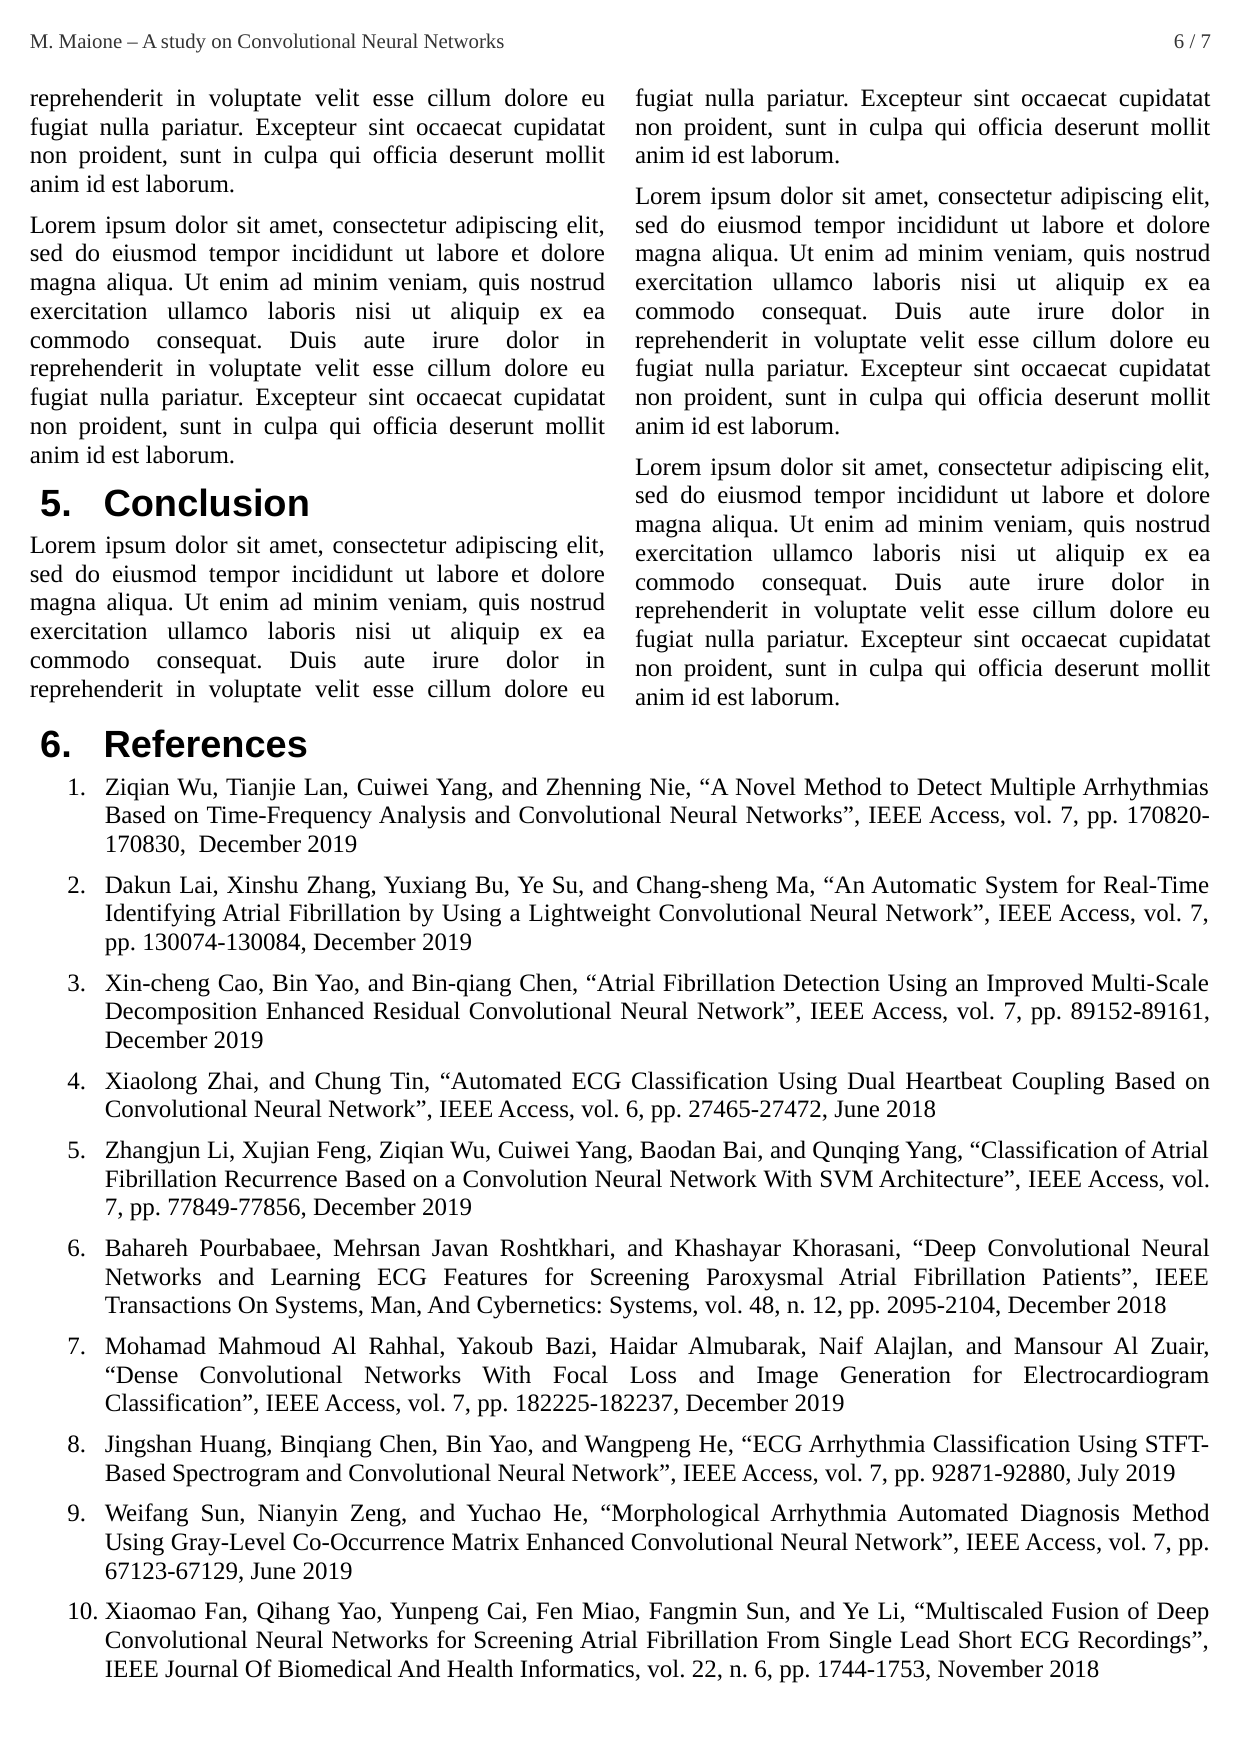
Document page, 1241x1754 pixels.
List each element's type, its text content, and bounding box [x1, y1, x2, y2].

list Dakun Lai, Xinshu Zhang, Yuxiang Bu, Ye Su, and Chang-sheng Ma, “An Automatic System for Real-Time Identifying Atrial Fibrillation by Using a Lightweight Convolutional Neural Network”, IEEE Access, vol. 7, pp. 130074-130084, December 2019 [67, 870, 1211, 956]
list Xiaolong Zhai, and Chung Tin, “Automated ECG Classification Using Dual Heartbeat Coupling Based on Convolutional Neural Network”, IEEE Access, vol. 6, pp. 27465-27472, June 2018 [67, 1066, 1211, 1123]
list Mohamad Mahmoud Al Rahhal, Yakoub Bazi, Haidar Almubarak, Naif Alajlan, and Mansour Al Zuair, “Dense Convolutional Networks With Focal Loss and Image Generation for Electrocardiogram Classification”, IEEE Access, vol. 7, pp. 182225-182237, December 2019 [67, 1331, 1211, 1417]
text Lorem ipsum dolor sit amet, consectetur adipiscing elit, sed do eiusmod tempor incididunt ut labore et dolore magna aliqua. Ut enim ad minim veniam, quis nostrud exercitation ullamco laboris nisi ut aliquip ex ea commodo consequat. Duis aute irure dolor in reprehenderit in voluptate velit esse cillum dolore eu fugiat nulla pariatur. Excepteur sint occaecat cupidatat non proident, sunt in culpa qui officia deserunt mollit anim id est laborum. [635, 181, 1211, 440]
list Xin-cheng Cao, Bin Yao, and Bin-qiang Chen, “Atrial Fibrillation Detection Using an Improved Multi-Scale Decomposition Enhanced Residual Convolutional Neural Network”, IEEE Access, vol. 7, pp. 89152-89161, December 2019 [67, 968, 1211, 1054]
list Weifang Sun, Nianyin Zeng, and Yuchao He, “Morphological Arrhythmia Automated Diagnosis Method Using Gray-Level Co-Occurrence Matrix Enhanced Convolutional Neural Network”, IEEE Access, vol. 7, pp. 67123-67129, June 2019 [67, 1498, 1211, 1584]
list Ziqian Wu, Tianjie Lan, Cuiwei Yang, and Zhenning Nie, “A Novel Method to Detect Multiple Arrhythmias Based on Time-Frequency Analysis and Convolutional Neural Networks”, IEEE Access, vol. 7, pp. 170820-170830, December 2019 [67, 772, 1211, 858]
text Lorem ipsum dolor sit amet, consectetur adipiscing elit, sed do eiusmod tempor incididunt ut labore et dolore magna aliqua. Ut enim ad minim veniam, quis nostrud exercitation ullamco laboris nisi ut aliquip ex ea commodo consequat. Duis aute irure dolor in reprehenderit in voluptate velit esse cillum dolore eu fugiat nulla pariatur. Excepteur sint occaecat cupidatat non proident, sunt in culpa qui officia deserunt mollit anim id est laborum. [635, 452, 1211, 710]
text reprehenderit in voluptate velit esse cillum dolore eu fugiat nulla pariatur. Excepteur sint occaecat cupidatat non proident, sunt in culpa qui officia deserunt mollit anim id est laborum. [29, 83, 605, 198]
list Zhangjun Li, Xujian Feng, Ziqian Wu, Cuiwei Yang, Baodan Bai, and Qunqing Yang, “Classification of Atrial Fibrillation Recurrence Based on a Convolution Neural Network With SVM Architecture”, IEEE Access, vol. 7, pp. 77849-77856, December 2019 [67, 1135, 1211, 1221]
text fugiat nulla pariatur. Excepteur sint occaecat cupidatat non proident, sunt in culpa qui officia deserunt mollit anim id est laborum. [635, 83, 1211, 169]
list Bahareh Pourbabaee, Mehrsan Javan Roshtkhari, and Khashayar Khorasani, “Deep Convolutional Neural Networks and Learning ECG Features for Screening Paroxysmal Atrial Fibrillation Patients”, IEEE Transactions On Systems, Man, And Cybernetics: Systems, vol. 48, n. 12, pp. 2095-2104, December 2018 [67, 1233, 1211, 1319]
subtitle Conclusion [29, 480, 605, 524]
list Jingshan Huang, Binqiang Chen, Bin Yao, and Wangpeng He, “ECG Arrhythmia Classification Using STFT-Based Spectrogram and Convolutional Neural Network”, IEEE Access, vol. 7, pp. 92871-92880, July 2019 [67, 1429, 1211, 1487]
text Lorem ipsum dolor sit amet, consectetur adipiscing elit, sed do eiusmod tempor incididunt ut labore et dolore magna aliqua. Ut enim ad minim veniam, quis nostrud exercitation ullamco laboris nisi ut aliquip ex ea commodo consequat. Duis aute irure dolor in reprehenderit in voluptate velit esse cillum dolore eu fugiat nulla pariatur. Excepteur sint occaecat cupidatat non proident, sunt in culpa qui officia deserunt mollit anim id est laborum. [29, 210, 605, 468]
subtitle References [29, 722, 1211, 766]
text Lorem ipsum dolor sit amet, consectetur adipiscing elit, sed do eiusmod tempor incididunt ut labore et dolore magna aliqua. Ut enim ad minim veniam, quis nostrud exercitation ullamco laboris nisi ut aliquip ex ea commodo consequat. Duis aute irure dolor in reprehenderit in voluptate velit esse cillum dolore eu [29, 530, 605, 702]
list Xiaomao Fan, Qihang Yao, Yunpeng Cai, Fen Miao, Fangmin Sun, and Ye Li, “Multiscaled Fusion of Deep Convolutional Neural Networks for Screening Atrial Fibrillation From Single Lead Short ECG Recordings”, IEEE Journal Of Biomedical And Health Informatics, vol. 22, n. 6, pp. 1744-1753, November 2018 [67, 1596, 1211, 1683]
